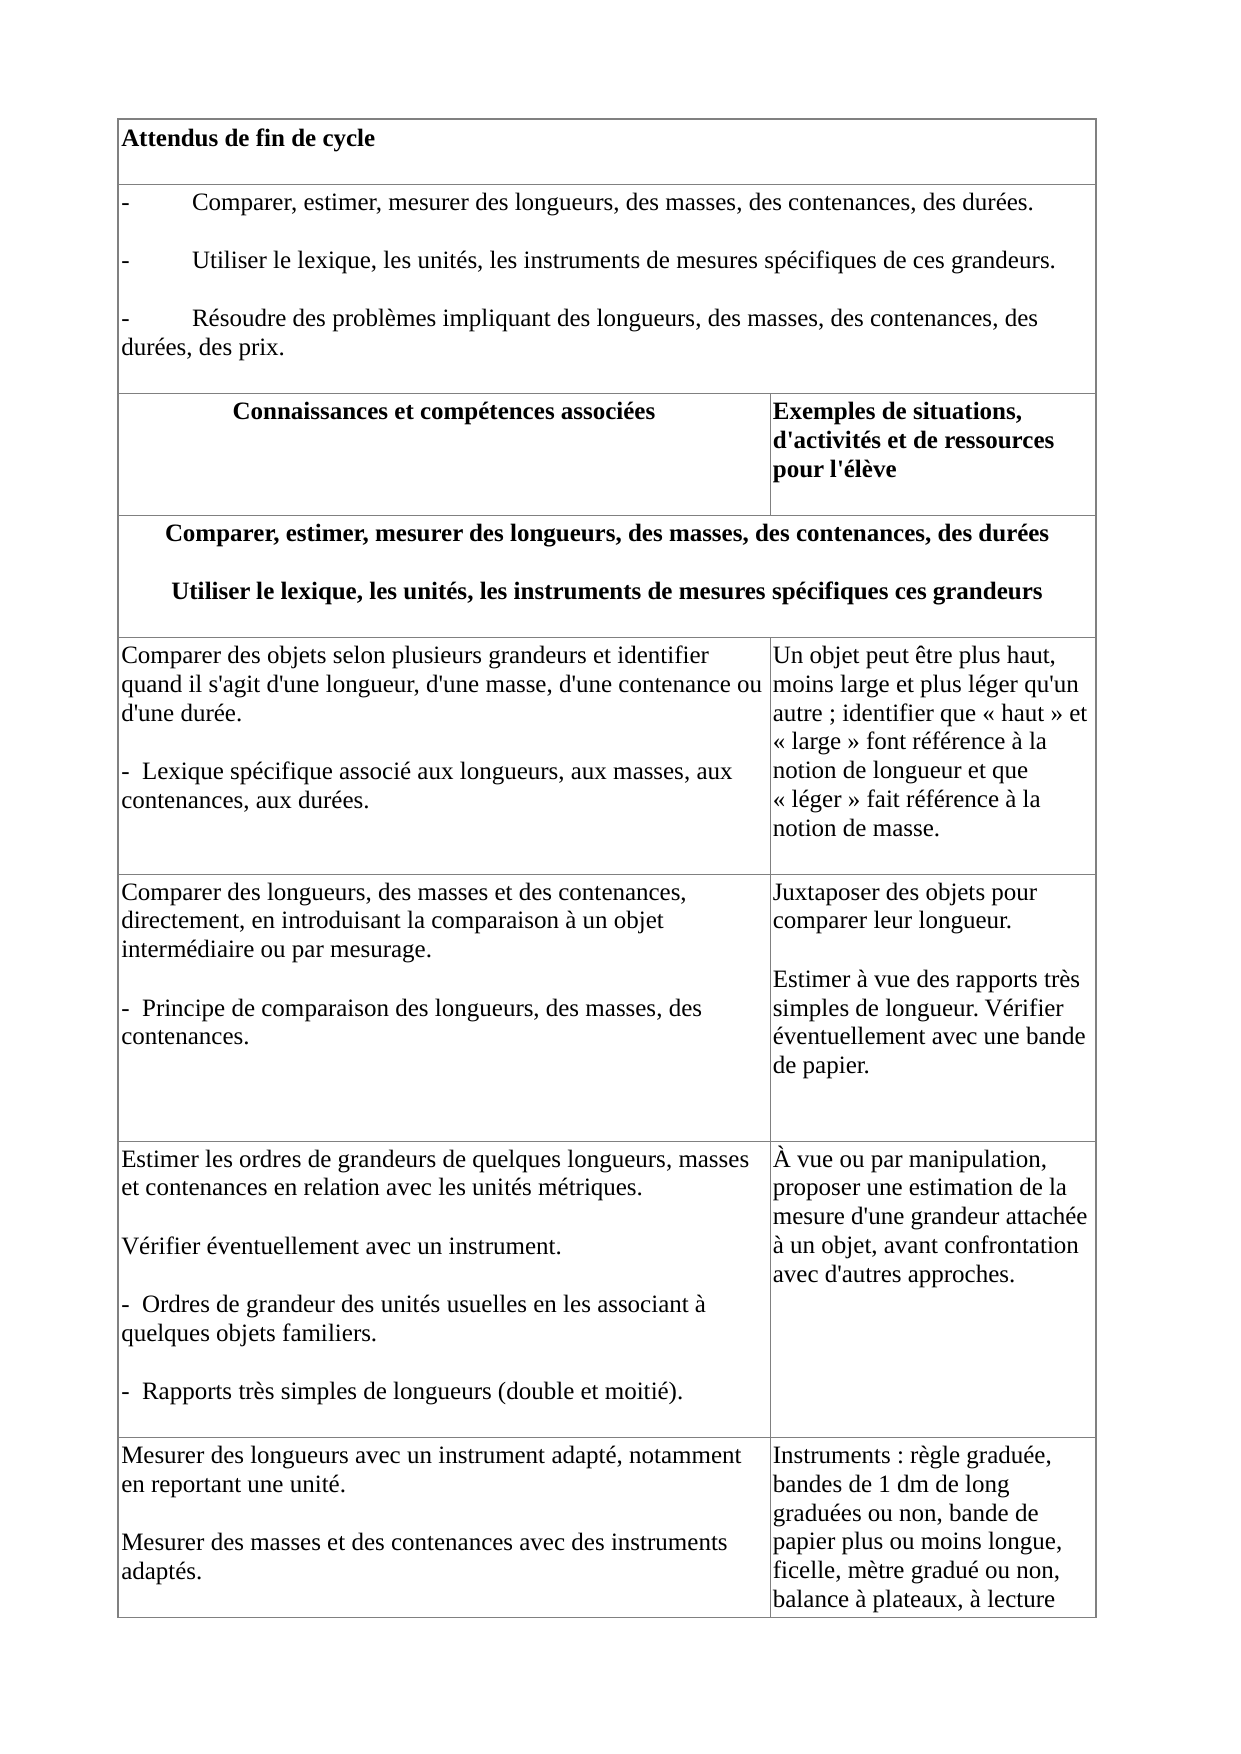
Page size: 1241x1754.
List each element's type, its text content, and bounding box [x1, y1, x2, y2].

table_header Attendus de fin de cycle [119, 120, 1095, 184]
table_cell Estimer les ordres de grandeurs de quelques longueurs, masses et contenances en relation avec les unités métriques. Vérifier éventuellement avec un instrument. - Ordres de grandeur des unités usuelles en les associant à quelques objets familiers. - Rapports très simples de longueurs (double et moitié). [119, 1142, 770, 1437]
table_cell Comparer, estimer, mesurer des longueurs, des masses, des contenances, des durées Utiliser le lexique, les unités, les instruments de mesures spécifiques ces grandeurs [119, 516, 1095, 637]
table_cell Mesurer des longueurs avec un instrument adapté, notamment en reportant une unité. Mesurer des masses et des contenances avec des instruments adaptés. [119, 1438, 770, 1617]
table_cell À vue ou par manipulation, proposer une estimation de la mesure d'une grandeur attachée à un objet, avant confrontation avec d'autres approches. [771, 1142, 1095, 1437]
table_cell Exemples de situations, d'activités et de ressources pour l'élève [771, 394, 1095, 515]
table_cell - Comparer, estimer, mesurer des longueurs, des masses, des contenances, des durées. - Utiliser le lexique, les unités, les instruments de mesures spécifiques de ces grandeurs. - Résoudre des problèmes impliquant des longueurs, des masses, des contenances, des durées, des prix. [119, 185, 1095, 393]
table_cell Un objet peut être plus haut, moins large et plus léger qu'un autre ; identifier que « haut » et « large » font référence à la notion de longueur et que « léger » fait référence à la notion de masse. [771, 638, 1095, 874]
table_cell Juxtaposer des objets pour comparer leur longueur. Estimer à vue des rapports très simples de longueur. Vérifier éventuellement avec une bande de papier. [771, 875, 1095, 1141]
table_cell Connaissances et compétences associées [119, 394, 770, 515]
table_cell Instruments : règle graduée, bandes de 1 dm de long graduées ou non, bande de papier plus ou moins longue, ficelle, mètre gradué ou non, balance à plateaux, à lecture [771, 1438, 1095, 1617]
table_cell Comparer des longueurs, des masses et des contenances, directement, en introduisant la comparaison à un objet intermédiaire ou par mesurage. - Principe de comparaison des longueurs, des masses, des contenances. [119, 875, 770, 1141]
table_cell Comparer des objets selon plusieurs grandeurs et identifier quand il s'agit d'une longueur, d'une masse, d'une contenance ou d'une durée. - Lexique spécifique associé aux longueurs, aux masses, aux contenances, aux durées. [119, 638, 770, 874]
